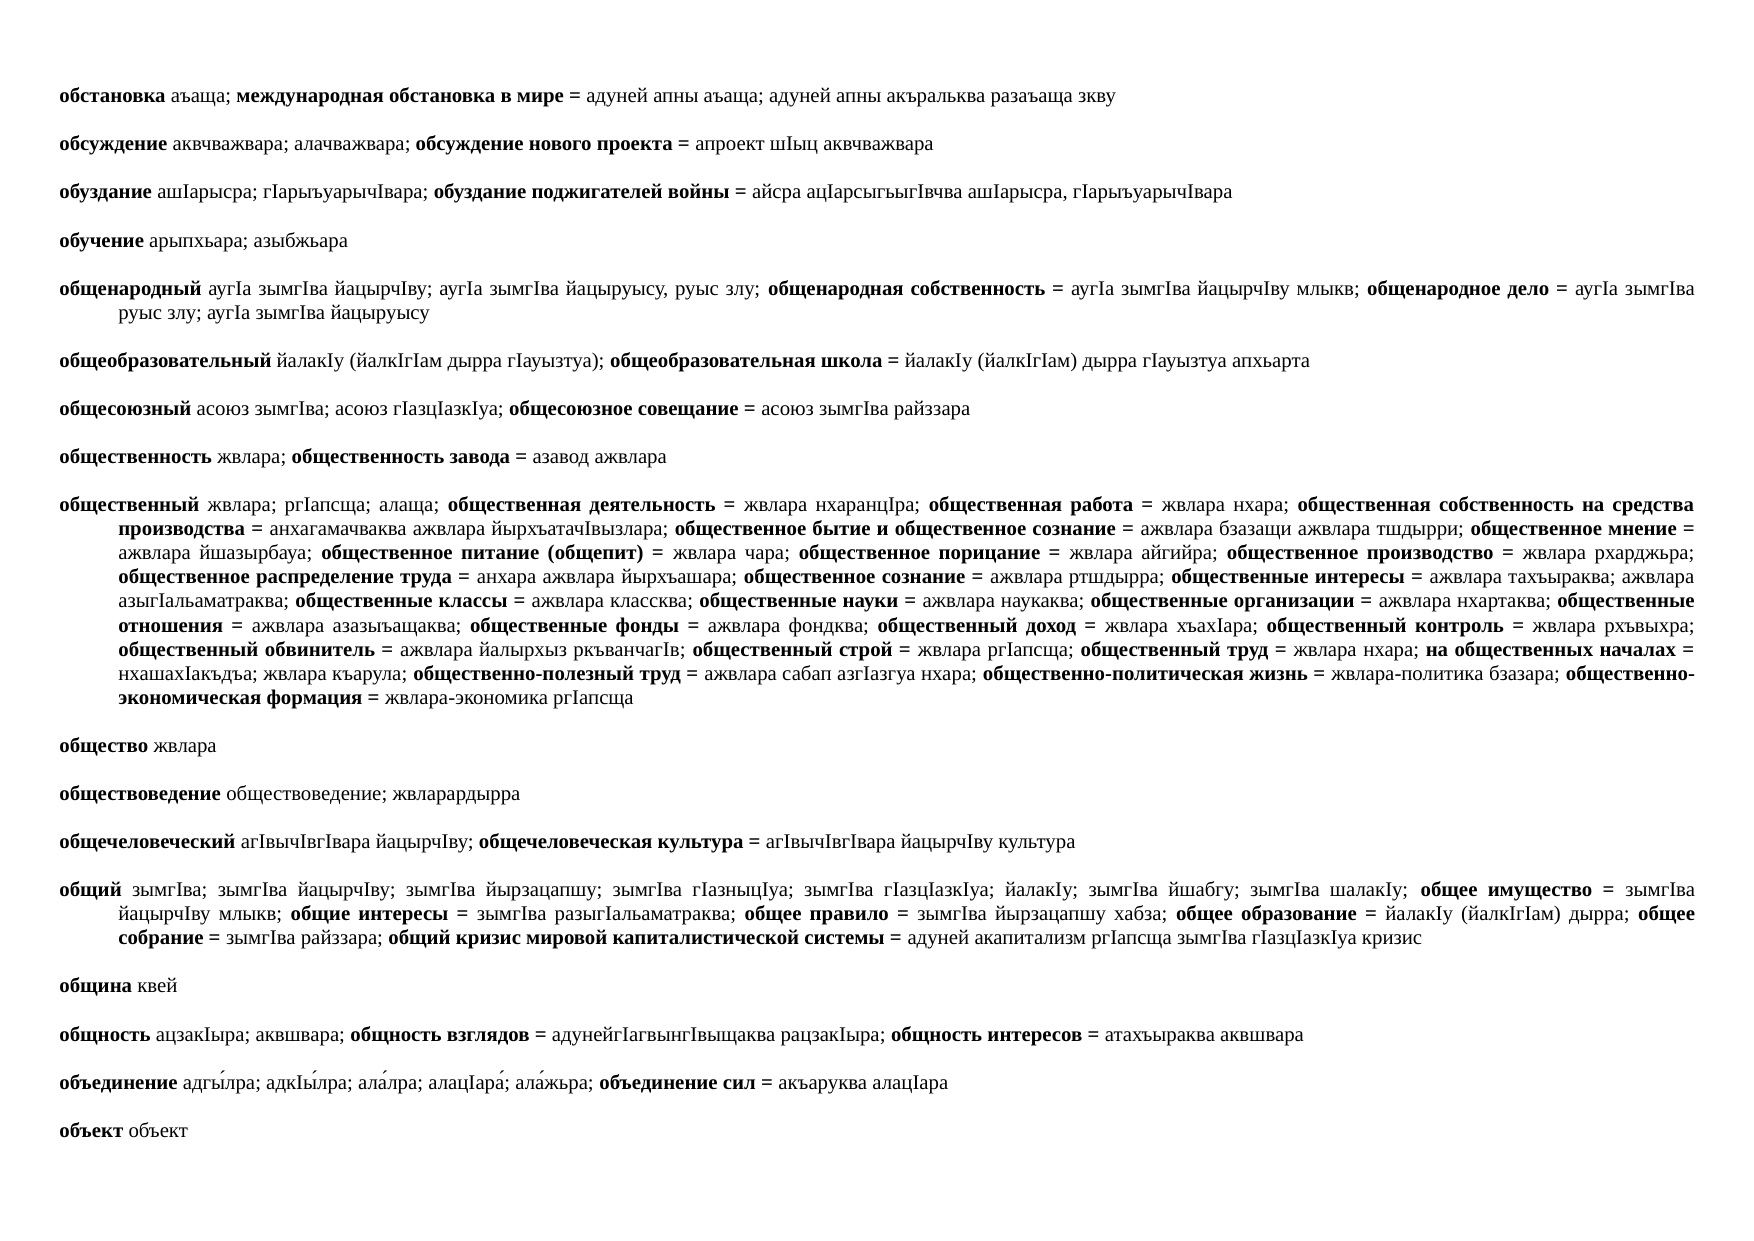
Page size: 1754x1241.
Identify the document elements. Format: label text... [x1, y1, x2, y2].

text общественность жвлара; общественность завода = азавод ажвлара [59, 444, 1695, 468]
text обстановка аъаща; международная обстановка в мире = адуней апны аъаща; адуней апны акъральква разаъаща зкву [59, 83, 1695, 107]
text объект объект [59, 1118, 1695, 1142]
text объединение адгы́лра; адкIы́лра; ала́лра; алацIара́; ала́жьра; объединение сил = акъаруква алацIара [59, 1070, 1695, 1094]
text обществоведение обществоведение; жвларардырра [59, 781, 1695, 805]
text общеобразовательный йалакIу (йалкIгIам дырра гIауызтуа); общеобразовательная школа = йалакIу (йалкIгIам) дырра гIауызтуа апхьарта [59, 348, 1695, 372]
text общественный жвлара; ргIапсща; алаща; общественная деятельность = жвлара нхаранцIра; общественная работа = жвлара нхара; общественная собственность на средства производства = анхагамачваква ажвлара йырхъатачIвызлара; общественное бытие и общественное сознание = ажвлара бзазащи ажвлара тшдырри; общественное мнение = ажвлара йшазырбауа; общественное питание (общепит) = жвлара чара; общественное порицание = жвлара айгийра; общественное производство = жвлара рхарджьра; общественное распределение труда = анхара ажвлара йырхъашара; общественное сознание = ажвлара ртшдырра; общественные интересы = ажвлара тахъыраква; ажвлара азыгIальаматраква; общественные классы = ажвлара классква; общественные науки = ажвлара наукаква; общественные организации = ажвлара нхартаква; общественные отношения = ажвлара азазыъащаква; общественные фонды = ажвлара фондква; общественный доход = жвлара хъахIара; общественный контроль = жвлара рхъвыхра; общественный обвинитель = ажвлара йалырхыз ркъванчагIв; общественный строй = жвлара ргIапсща; общественный труд = жвлара нхара; на общественных началах = нхашахIакъдъа; жвлара къарула; общественно-полезный труд = ажвлара сабап азгIазгуа нхара; общественно-политическая жизнь = жвлара-политика бзазара; общественно-экономическая формация = жвлара-экономика ргIапсща [59, 492, 1695, 709]
text общность ацзакIыра; аквшвара; общность взглядов = адунейгIагвынгIвыщаква рацзакIыра; общность интересов = атахъыраква аквшвара [59, 1022, 1695, 1046]
text обуздание ашIарысра; гIарыъуарычIвара; обуздание поджигателей войны = айсра ацIарсыгьыгIвчва ашIарысра, гIарыъуарычIвара [59, 179, 1695, 203]
text общесоюзный асоюз зымгIва; асоюз гIазцIазкIуа; общесоюзное совещание = асоюз зымгIва райззара [59, 396, 1695, 420]
text обучение арыпхьара; азыбжьара [59, 227, 1695, 252]
text общечеловеческий агIвычIвгIвара йацырчIву; общечеловеческая культура = агIвычIвгIвара йацырчIву культура [59, 829, 1695, 853]
text общий зымгIва; зымгIва йацырчIву; зымгIва йырзацапшу; зымгIва гIазныцIуа; зымгIва гIазцIазкIуа; йалакIу; зымгIва йшабгу; зымгIва шалакIу; общее имущество = зымгIва йацырчIву млыкв; общие интересы = зымгIва разыгIальаматраква; общее правило = зымгIва йырзацапшу хабза; общее образование = йалакIу (йалкIгIам) дырра; общее собрание = зымгIва райззара; общий кризис мировой капиталистической системы = адуней акапитализм ргIапсща зымгIва гIазцIазкIуа кризис [59, 877, 1695, 949]
text община квей [59, 973, 1695, 997]
text обсуждение аквчважвара; алачважвара; обсуждение нового проекта = апроект шIыц аквчважвара [59, 131, 1695, 155]
text общенародный аугIа зымгIва йацырчIву; аугIа зымгIва йацыруысу, руыс злу; общенародная собственность = аугIа зымгIва йацырчIву млыкв; общенародное дело = аугIа зымгIва руыс злу; аугIа зымгIва йацыруысу [59, 276, 1695, 324]
text общество жвлара [59, 733, 1695, 757]
